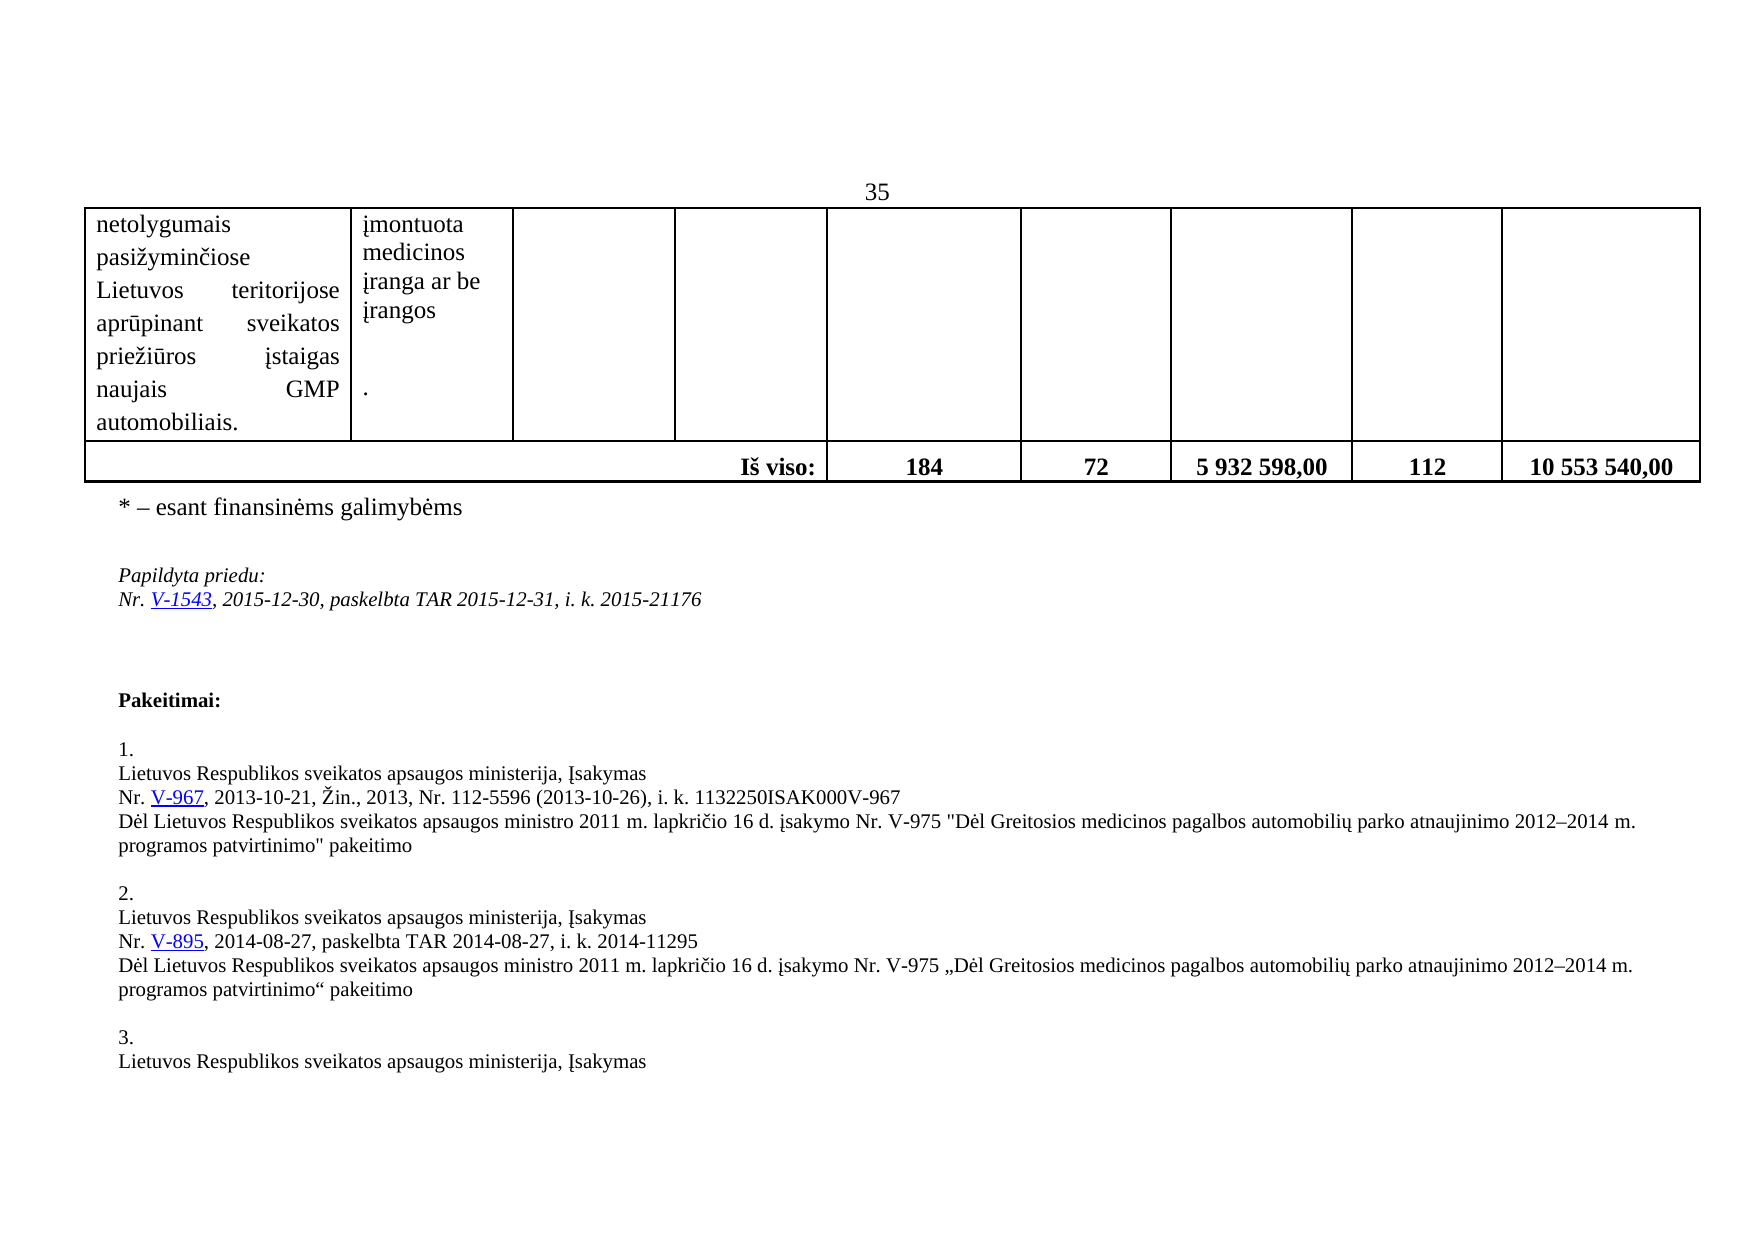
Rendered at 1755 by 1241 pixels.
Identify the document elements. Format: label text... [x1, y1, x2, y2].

text 1. [118, 736, 1636, 761]
table_cell 10 553 540,00 [1503, 442, 1699, 480]
text Papildyta priedu: [118, 563, 1636, 587]
table_cell [828, 209, 1020, 440]
text Lietuvos Respublikos sveikatos apsaugos ministerija, Įsakymas [118, 905, 1636, 929]
table_cell Iš viso: [86, 442, 826, 480]
text 2. [118, 881, 1636, 905]
text Lietuvos Respublikos sveikatos apsaugos ministerija, Įsakymas [118, 761, 1636, 784]
table_cell 184 [828, 442, 1020, 480]
text Dėl Lietuvos Respublikos sveikatos apsaugos ministro 2011 m. lapkričio 16 d. įsakymo Nr. V-975 "Dėl Greitosios medicinos pagalbos automobilių parko atnaujinimo 2012–2014 m. programos patvirtinimo" pakeitimo [118, 809, 1636, 857]
table_cell [1172, 209, 1351, 440]
table_cell [1353, 209, 1501, 440]
table_cell įmontuota medicinos įranga ar be įrangos . [352, 209, 512, 440]
text Pakeitimai: [118, 688, 1636, 712]
text Nr. V-895, 2014-08-27, paskelbta TAR 2014-08-27, i. k. 2014-11295 [118, 929, 1636, 953]
table_cell 112 [1353, 442, 1501, 480]
table_cell 5 932 598,00 [1172, 442, 1351, 480]
table_cell [514, 209, 674, 440]
text Nr. V-1543, 2015-12-30, paskelbta TAR 2015-12-31, i. k. 2015-21176 [118, 587, 1636, 611]
text Lietuvos Respublikos sveikatos apsaugos ministerija, Įsakymas [118, 1049, 1636, 1073]
table_cell [1022, 209, 1170, 440]
table_cell netolygumais pasižyminčiose Lietuvos teritorijose aprūpinant sveikatos priežiūros įstaigas naujais GMP automobiliais. [86, 209, 350, 440]
text Nr. V-967, 2013-10-21, Žin., 2013, Nr. 112-5596 (2013-10-26), i. k. 1132250ISAK000V-967 [118, 784, 1636, 809]
table_cell [676, 209, 826, 440]
table_cell [1503, 209, 1699, 440]
text * – esant finansinėms galimybėms [118, 492, 1636, 521]
table_cell 72 [1022, 442, 1170, 480]
text 3. [118, 1025, 1636, 1049]
text Dėl Lietuvos Respublikos sveikatos apsaugos ministro 2011 m. lapkričio 16 d. įsakymo Nr. V-975 „Dėl Greitosios medicinos pagalbos automobilių parko atnaujinimo 2012–2014 m. programos patvirtinimo“ pakeitimo [118, 953, 1636, 1001]
